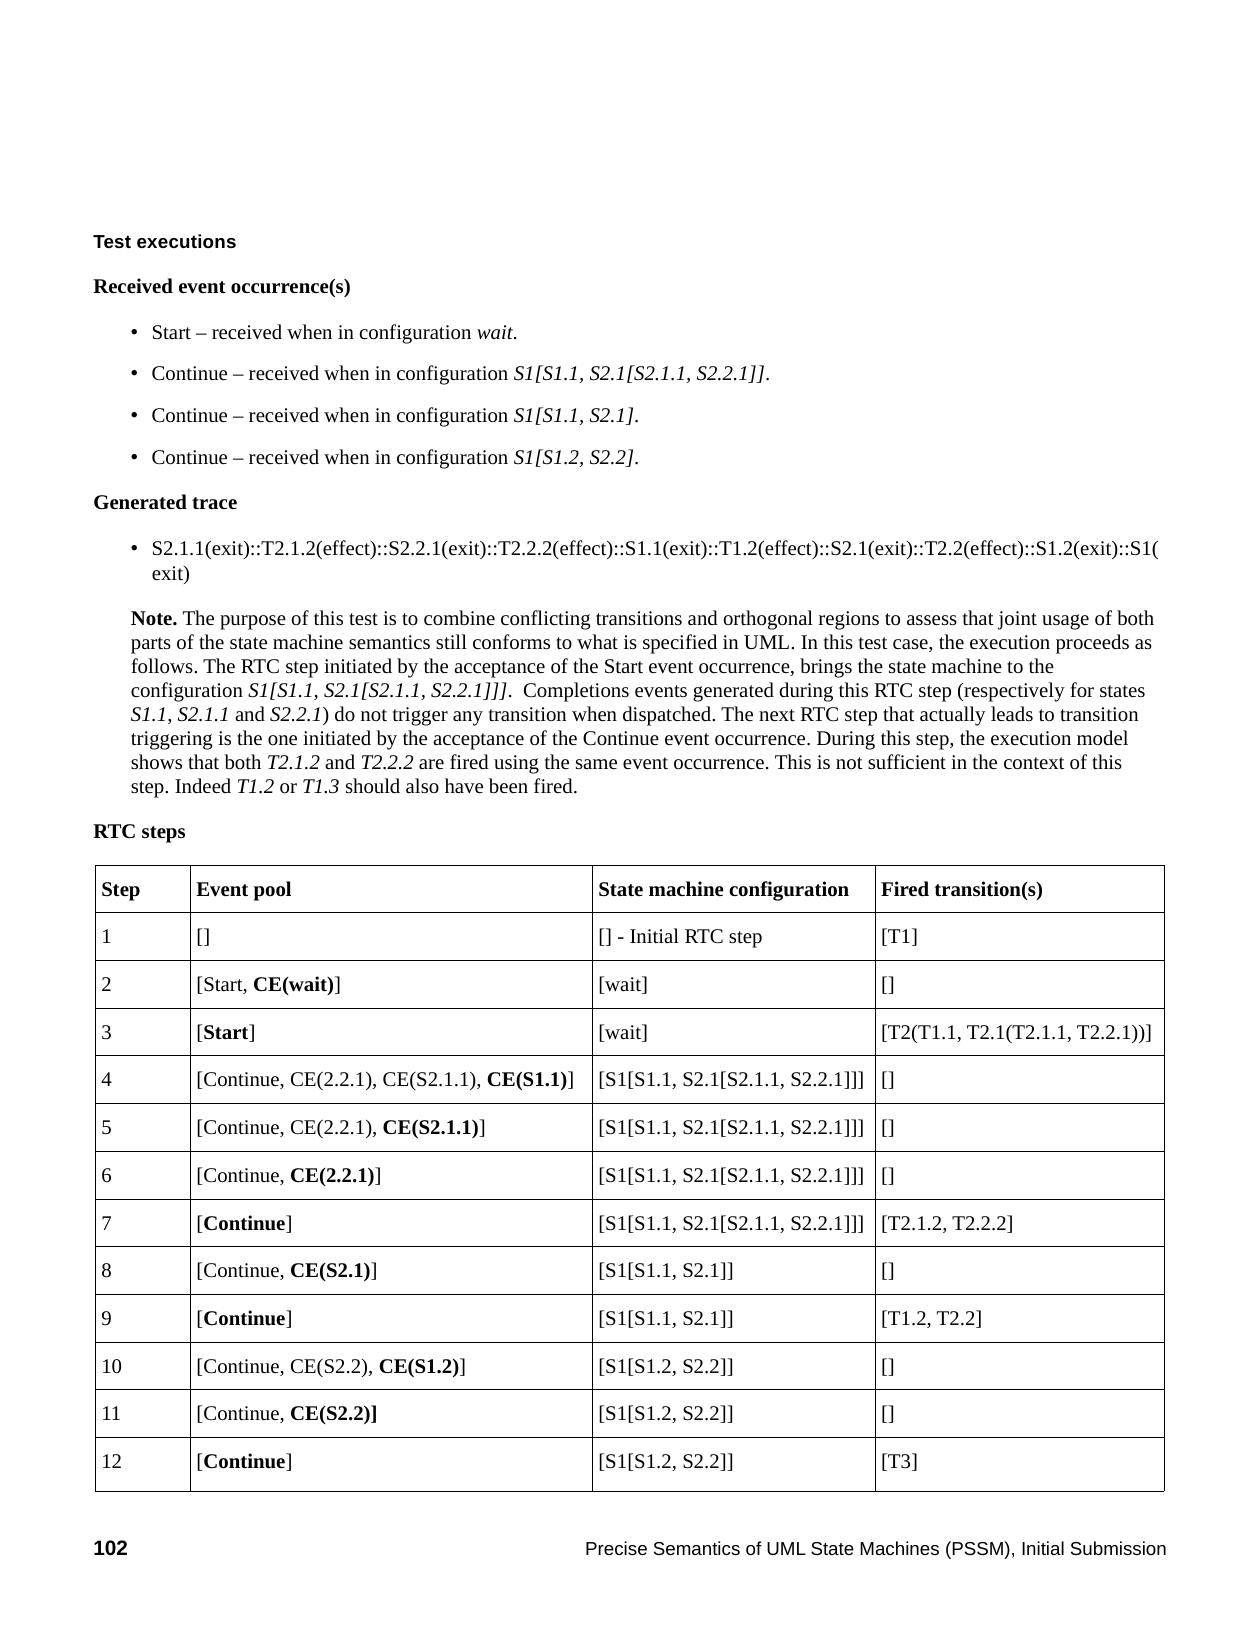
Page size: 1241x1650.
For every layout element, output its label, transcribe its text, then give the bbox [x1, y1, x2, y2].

table_cell [] [876, 1390, 1164, 1437]
table_cell 8 [96, 1247, 190, 1294]
table_cell [wait] [593, 1009, 875, 1055]
table_cell [T1.2, T2.2] [876, 1295, 1164, 1342]
table_header Step [96, 866, 190, 912]
table_cell [S1[S1.2, S2.2]] [593, 1343, 875, 1389]
table_cell [S1[S1.1, S2.1[S2.1.1, S2.2.1]]] [593, 1056, 875, 1103]
table_cell [S1[S1.2, S2.2]] [593, 1438, 875, 1491]
table_cell [S1[S1.1, S2.1]] [593, 1247, 875, 1294]
table_cell [S1[S1.2, S2.2]] [593, 1390, 875, 1437]
text Generated trace [93, 490, 1164, 514]
table_cell [Continue] [191, 1200, 592, 1246]
table_cell 12 [96, 1438, 190, 1491]
table_header Event pool [191, 866, 592, 912]
table_cell [T3] [876, 1438, 1164, 1491]
list S2.1.1(exit)::T2.1.2(effect)::S2.2.1(exit)::T2.2.2(effect)::S1.1(exit)::T1.2(effect)::S2.1(exit)::T2.2(effect)::S1.2(exit)::S1(exit) [131, 535, 1164, 585]
table_cell [T1] [876, 913, 1164, 960]
list Continue – received when in configuration S1[S1.2, S2.2]. [131, 444, 1164, 469]
table_header State machine configuration [593, 866, 875, 912]
table_cell 11 [96, 1390, 190, 1437]
table_cell [wait] [593, 961, 875, 1008]
table_cell 2 [96, 961, 190, 1008]
table_cell [Start, CE(wait)] [191, 961, 592, 1008]
table_cell [] [876, 1056, 1164, 1103]
text RTC steps [93, 819, 1164, 843]
table_cell [Continue] [191, 1438, 592, 1491]
table_cell [] [876, 1104, 1164, 1151]
table_cell 4 [96, 1056, 190, 1103]
table_cell [T2.1.2, T2.2.2] [876, 1200, 1164, 1246]
table_cell 9 [96, 1295, 190, 1342]
table_cell [Start] [191, 1009, 592, 1055]
table_cell [Continue] [191, 1295, 592, 1342]
table_cell [Continue, CE(S2.2), CE(S1.2)] [191, 1343, 592, 1389]
table_cell [] [876, 1247, 1164, 1294]
table_cell [Continue, CE(2.2.1), CE(S2.1.1), CE(S1.1)] [191, 1056, 592, 1103]
table_cell [] - Initial RTC step [593, 913, 875, 960]
list Continue – received when in configuration S1[S1.1, S2.1[S2.1.1, S2.2.1]]. [131, 360, 1164, 385]
table_cell [S1[S1.1, S2.1[S2.1.1, S2.2.1]]] [593, 1152, 875, 1198]
table_cell [Continue, CE(2.2.1)] [191, 1152, 592, 1198]
table_cell [S1[S1.1, S2.1[S2.1.1, S2.2.1]]] [593, 1200, 875, 1246]
table_cell [Continue, CE(2.2.1), CE(S2.1.1)] [191, 1104, 592, 1151]
table_cell 5 [96, 1104, 190, 1151]
list Start – received when in configuration wait. [131, 319, 1164, 344]
table_header Fired transition(s) [876, 866, 1164, 912]
list Continue – received when in configuration S1[S1.1, S2.1]. [131, 402, 1164, 427]
table_cell 3 [96, 1009, 190, 1055]
table_cell [] [191, 913, 592, 960]
table_cell [S1[S1.1, S2.1]] [593, 1295, 875, 1342]
table_cell 6 [96, 1152, 190, 1198]
table_cell [] [876, 1343, 1164, 1389]
table_cell [Continue, CE(S2.1)] [191, 1247, 592, 1294]
text Note. The purpose of this test is to combine conflicting transitions and orthogonal regions to assess that joint usage of both parts of the state machine semantics still conforms to what is specified in UML. In this test case, the execution proceeds as follows. The RTC step initiated by the acceptance of the Start event occurrence, brings the state machine to the configuration S1[S1.1, S2.1[S2.1.1, S2.2.1]]]. Completions events generated during this RTC step (respectively for states S1.1, S2.1.1 and S2.2.1) do not trigger any transition when dispatched. The next RTC step that actually leads to transition triggering is the one initiated by the acceptance of the Continue event occurrence. During this step, the execution model shows that both T2.1.2 and T2.2.2 are fired using the same event occurrence. This is not sufficient in the context of this step. Indeed T1.2 or T1.3 should also have been fired. [131, 606, 1164, 798]
table_cell [Continue, CE(S2.2)] [191, 1390, 592, 1437]
table_cell [] [876, 961, 1164, 1008]
table_cell 1 [96, 913, 190, 960]
table_cell [] [876, 1152, 1164, 1198]
table_cell 7 [96, 1200, 190, 1246]
table_cell 10 [96, 1343, 190, 1389]
table_cell [S1[S1.1, S2.1[S2.1.1, S2.2.1]]] [593, 1104, 875, 1151]
subtitle Test executions [93, 231, 1164, 253]
text Received event occurrence(s) [93, 274, 1164, 298]
table_cell [T2(T1.1, T2.1(T2.1.1, T2.2.1))] [876, 1009, 1164, 1055]
